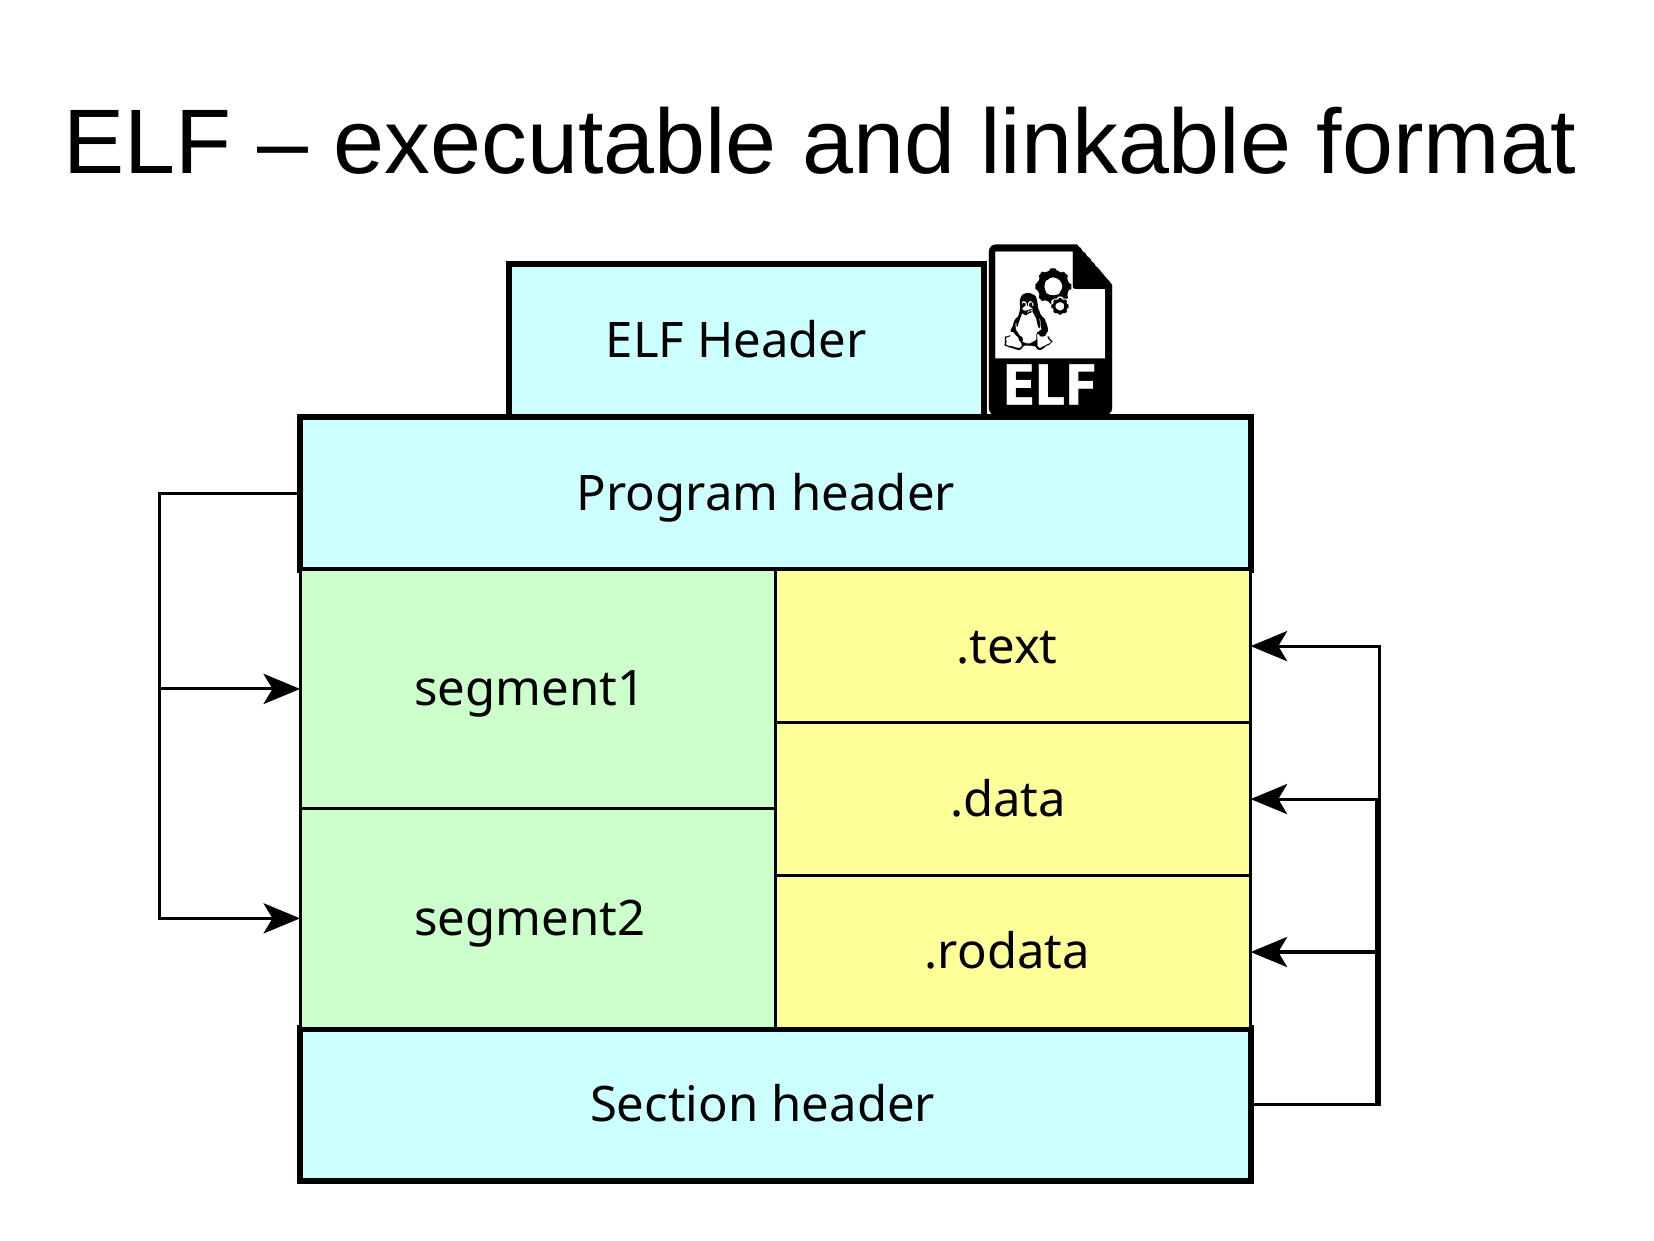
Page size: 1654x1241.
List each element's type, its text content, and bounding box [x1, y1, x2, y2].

picture [111, 214, 1428, 1231]
title ELF – executable and linkable format [45, 32, 1598, 241]
